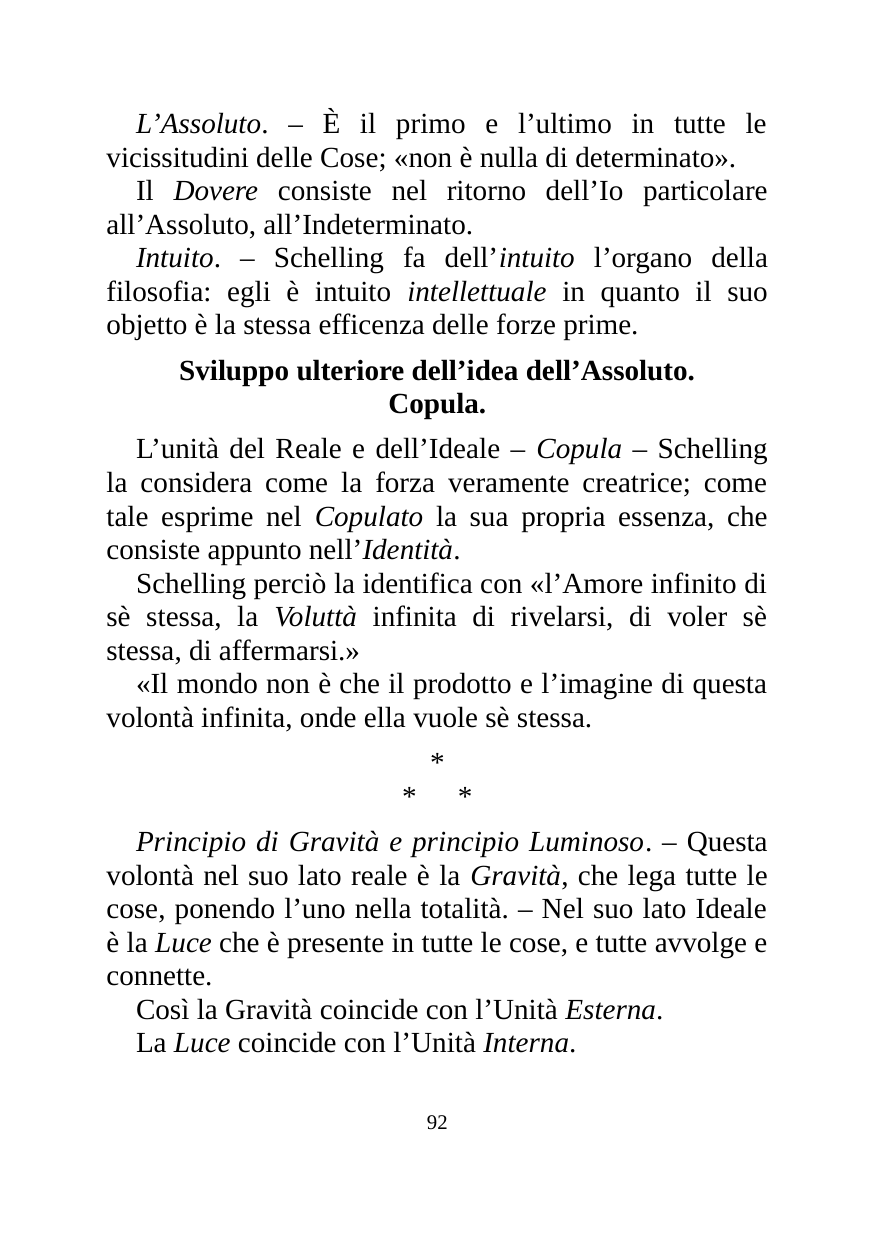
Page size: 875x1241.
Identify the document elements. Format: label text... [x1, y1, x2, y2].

text Principio di Gravità e principio Luminoso. – Questa volontà nel suo lato reale è la Gravità, che lega tutte le cose, ponendo l’uno nella totalità. – Nel suo lato Ideale è la Luce che è presente in tutte le cose, e tutte avvolge e connette. [106, 824, 768, 992]
text La Luce coincide con l’Unità Interna. [106, 1025, 768, 1059]
text «Il mondo non è che il prodotto e l’imagine di questa volontà infinita, onde ella vuole sè stessa. [106, 666, 768, 733]
text Così la Gravità coincide con l’Unità Esterna. [106, 992, 768, 1025]
text Schelling perciò la identifica con «l’Amore infinito di sè stessa, la Voluttà infinita di rivelarsi, di voler sè stessa, di affermarsi.» [106, 566, 768, 666]
text L’unità del Reale e dell’Ideale – Copula – Schelling la considera come la forza veramente creatrice; come tale esprime nel Copulato la sua propria essenza, che consiste appunto nell’Identità. [106, 432, 768, 566]
text Il Dovere consiste nel ritorno dell’Io particolare all’Assoluto, all’Indeterminato. [106, 173, 768, 240]
text * * * [106, 745, 768, 812]
subtitle Sviluppo ulteriore dell’idea dell’Assoluto. Copula. [106, 353, 768, 420]
text L’Assoluto. – È il primo e l’ultimo in tutte le vicissitudini delle Cose; «non è nulla di determinato». [106, 106, 768, 173]
text Intuito. – Schelling fa dell’intuito l’organo della filosofia: egli è intuito intellettuale in quanto il suo objetto è la stessa efficenza delle forze prime. [106, 240, 768, 341]
